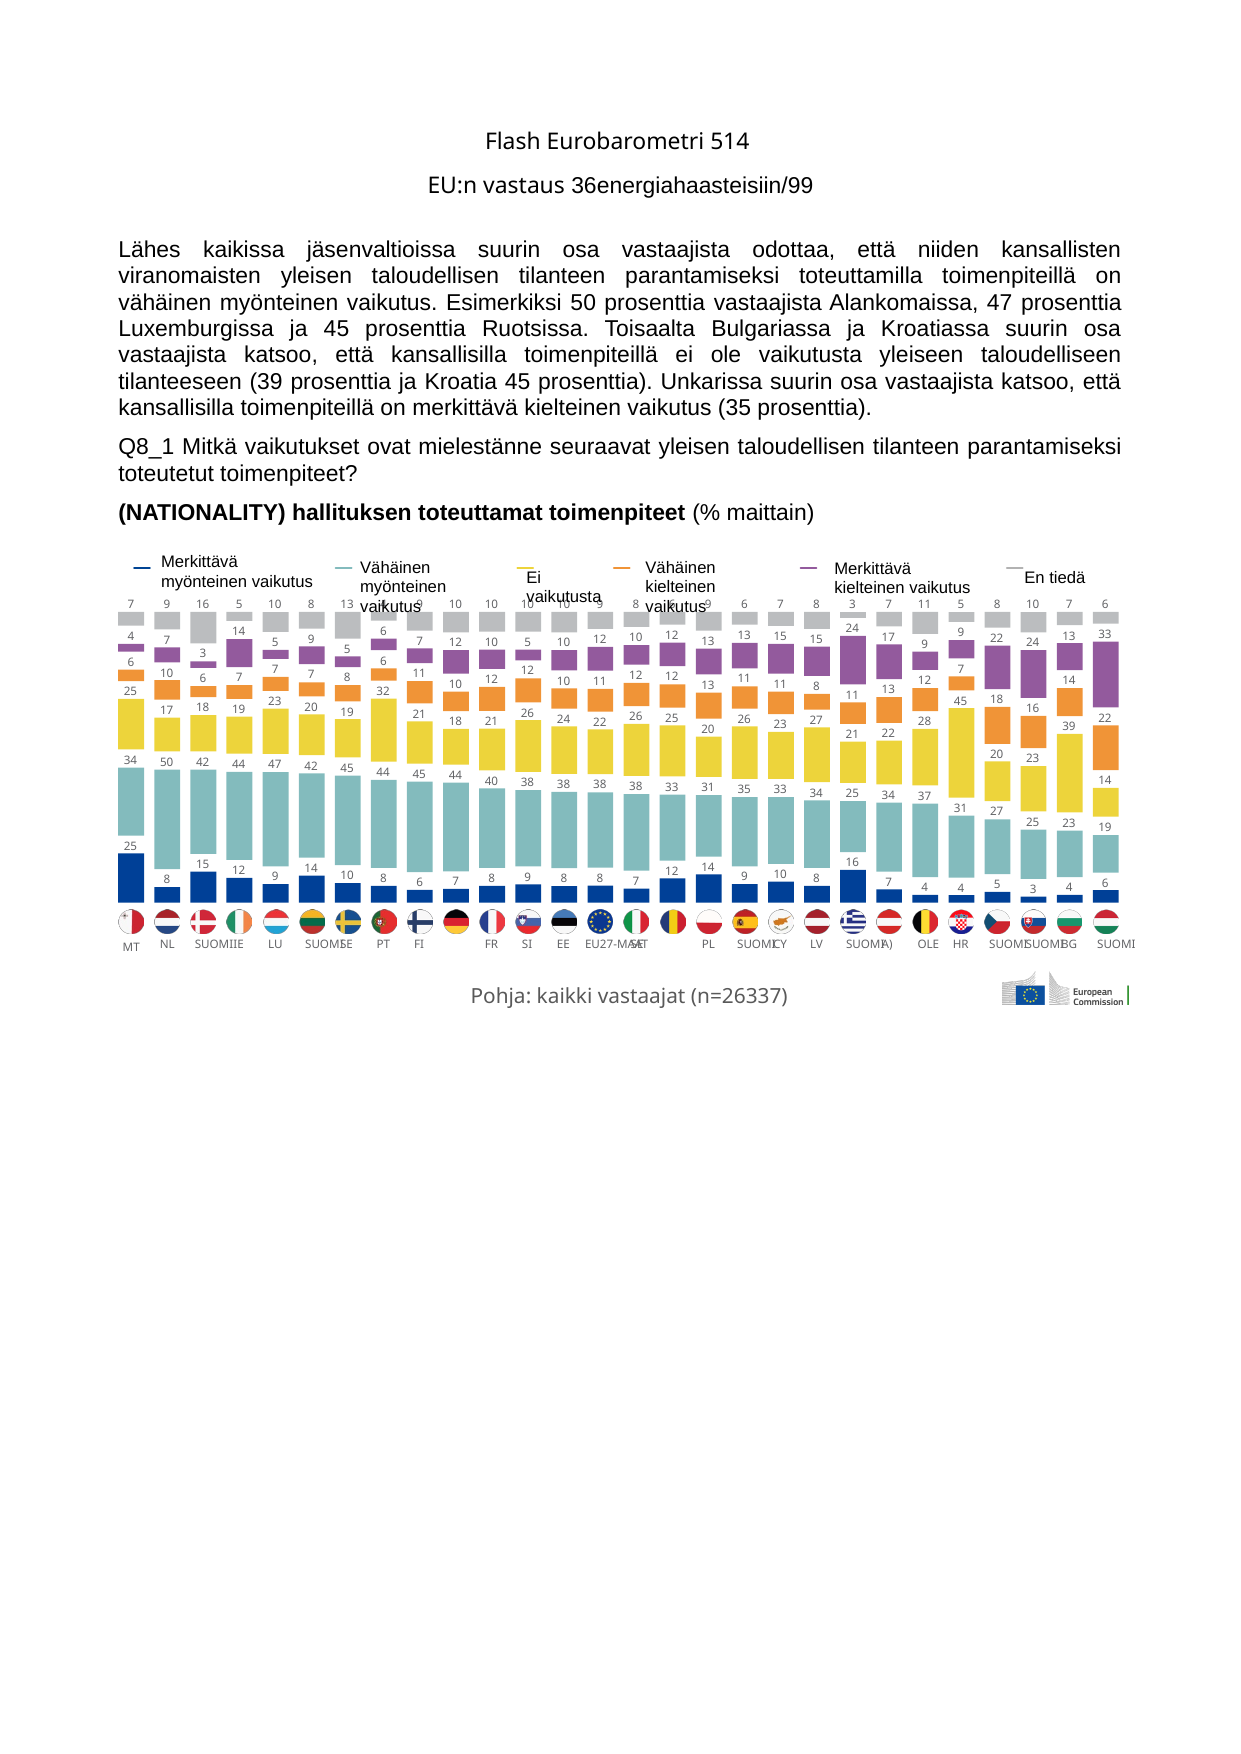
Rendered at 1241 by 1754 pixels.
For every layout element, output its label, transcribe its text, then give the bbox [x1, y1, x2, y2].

picture [984, 909, 1010, 934]
picture [732, 909, 758, 934]
picture [1057, 909, 1082, 934]
picture [515, 909, 541, 934]
picture [660, 909, 686, 934]
text Lähes kaikissa jäsenvaltioissa suurin osa vastaajista odottaa, että niiden kansallisten viranomaisten yleisen taloudellisen tilanteen parantamiseksi toteuttamilla toimenpiteillä on vähäinen myönteinen vaikutus. Esimerkiksi 50 prosenttia vastaajista Alankomaissa, 47 prosenttia Luxemburgissa ja 45 prosenttia Ruotsissa. Toisaalta Bulgariassa ja Kroatiassa suurin osa vastaajista katsoo, että kansallisilla toimenpiteillä ei ole vaikutusta yleiseen taloudelliseen tilanteeseen (39 prosenttia ja Kroatia 45 prosenttia). Unkarissa suurin osa vastaajista katsoo, että kansallisilla toimenpiteillä on merkittävä kielteinen vaikutus (35 prosenttia). [118, 236, 1122, 420]
picture [263, 909, 289, 934]
picture [696, 909, 722, 934]
picture [118, 909, 144, 934]
picture [912, 909, 938, 934]
text (NATIONALITY) hallituksen toteuttamat toimenpiteet (% maittain) [118, 499, 1122, 525]
picture [371, 909, 397, 934]
picture [226, 909, 252, 934]
picture [876, 909, 902, 934]
picture [1093, 909, 1119, 934]
picture [407, 909, 433, 934]
picture [190, 909, 216, 934]
picture [551, 909, 577, 934]
picture [335, 909, 361, 934]
picture [299, 909, 325, 934]
picture [443, 909, 469, 934]
picture [623, 909, 649, 934]
text Q8_1 Mitkä vaikutukset ovat mielestänne seuraavat yleisen taloudellisen tilanteen parantamiseksi toteutetut toimenpiteet? [118, 433, 1122, 486]
picture [587, 909, 613, 934]
picture [1002, 971, 1129, 1005]
picture [948, 909, 974, 934]
picture [804, 909, 830, 934]
picture [768, 909, 794, 934]
picture [1021, 909, 1046, 934]
picture [479, 909, 505, 934]
picture [840, 909, 866, 934]
picture [154, 909, 180, 934]
